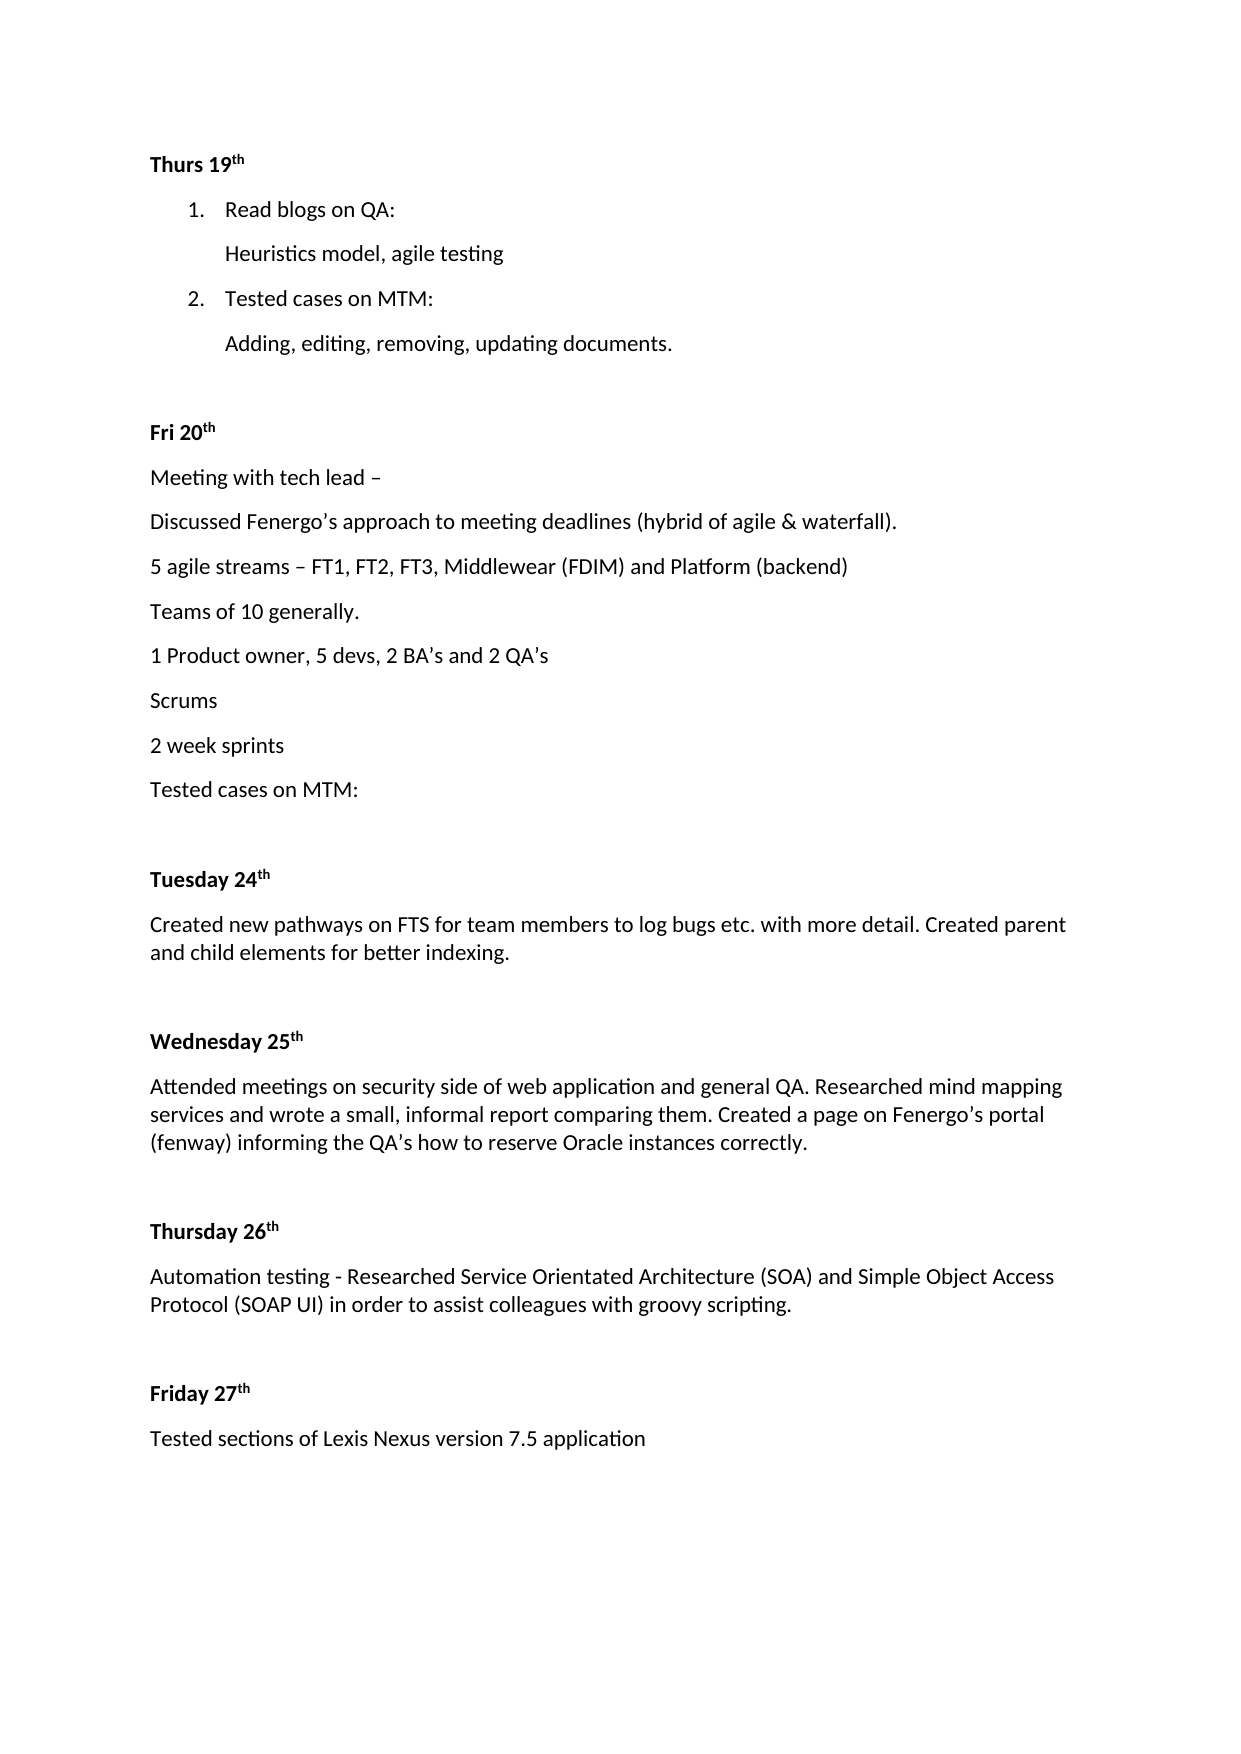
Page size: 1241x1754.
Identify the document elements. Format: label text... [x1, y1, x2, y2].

text Attended meetings on security side of web application and general QA. Researched mind mapping services and wrote a small, informal report comparing them. Created a page on Fenergo’s portal (fenway) informing the QA’s how to reserve Oracle instances correctly. [150, 1072, 1090, 1156]
text Automation testing - Researched Service Orientated Architecture (SOA) and Simple Object Access Protocol (SOAP UI) in order to assist colleagues with groovy scripting. [150, 1262, 1090, 1318]
text Thurs 19th [150, 150, 1090, 178]
text Teams of 10 generally. [150, 597, 1090, 625]
list Tested cases on MTM: [187, 284, 1090, 312]
list Read blogs on QA: [187, 195, 1090, 223]
text Thursday 26th [150, 1217, 1090, 1245]
text 2 week sprints [150, 731, 1090, 759]
text 1 Product owner, 5 devs, 2 BA’s and 2 QA’s [150, 642, 1090, 669]
text Meeting with tech lead – [150, 463, 1090, 491]
text Discussed Fenergo’s approach to meeting deadlines (hybrid of agile & waterfall). [150, 507, 1090, 536]
text Scrums [150, 686, 1090, 714]
list Adding, editing, removing, updating documents. [225, 329, 1090, 357]
text Wednesday 25th [150, 1027, 1090, 1055]
text Tuesday 24th [150, 865, 1090, 893]
text Tested cases on MTM: [150, 776, 1090, 804]
text Fri 20th [150, 418, 1090, 446]
list Heuristics model, agile testing [225, 239, 1090, 267]
text Tested sections of Lexis Nexus version 7.5 application [150, 1424, 1090, 1452]
text Friday 27th [150, 1379, 1090, 1407]
text 5 agile streams – FT1, FT2, FT3, Middlewear (FDIM) and Platform (backend) [150, 552, 1090, 580]
text Created new pathways on FTS for team members to log bugs etc. with more detail. Created parent and child elements for better indexing. [150, 910, 1090, 966]
